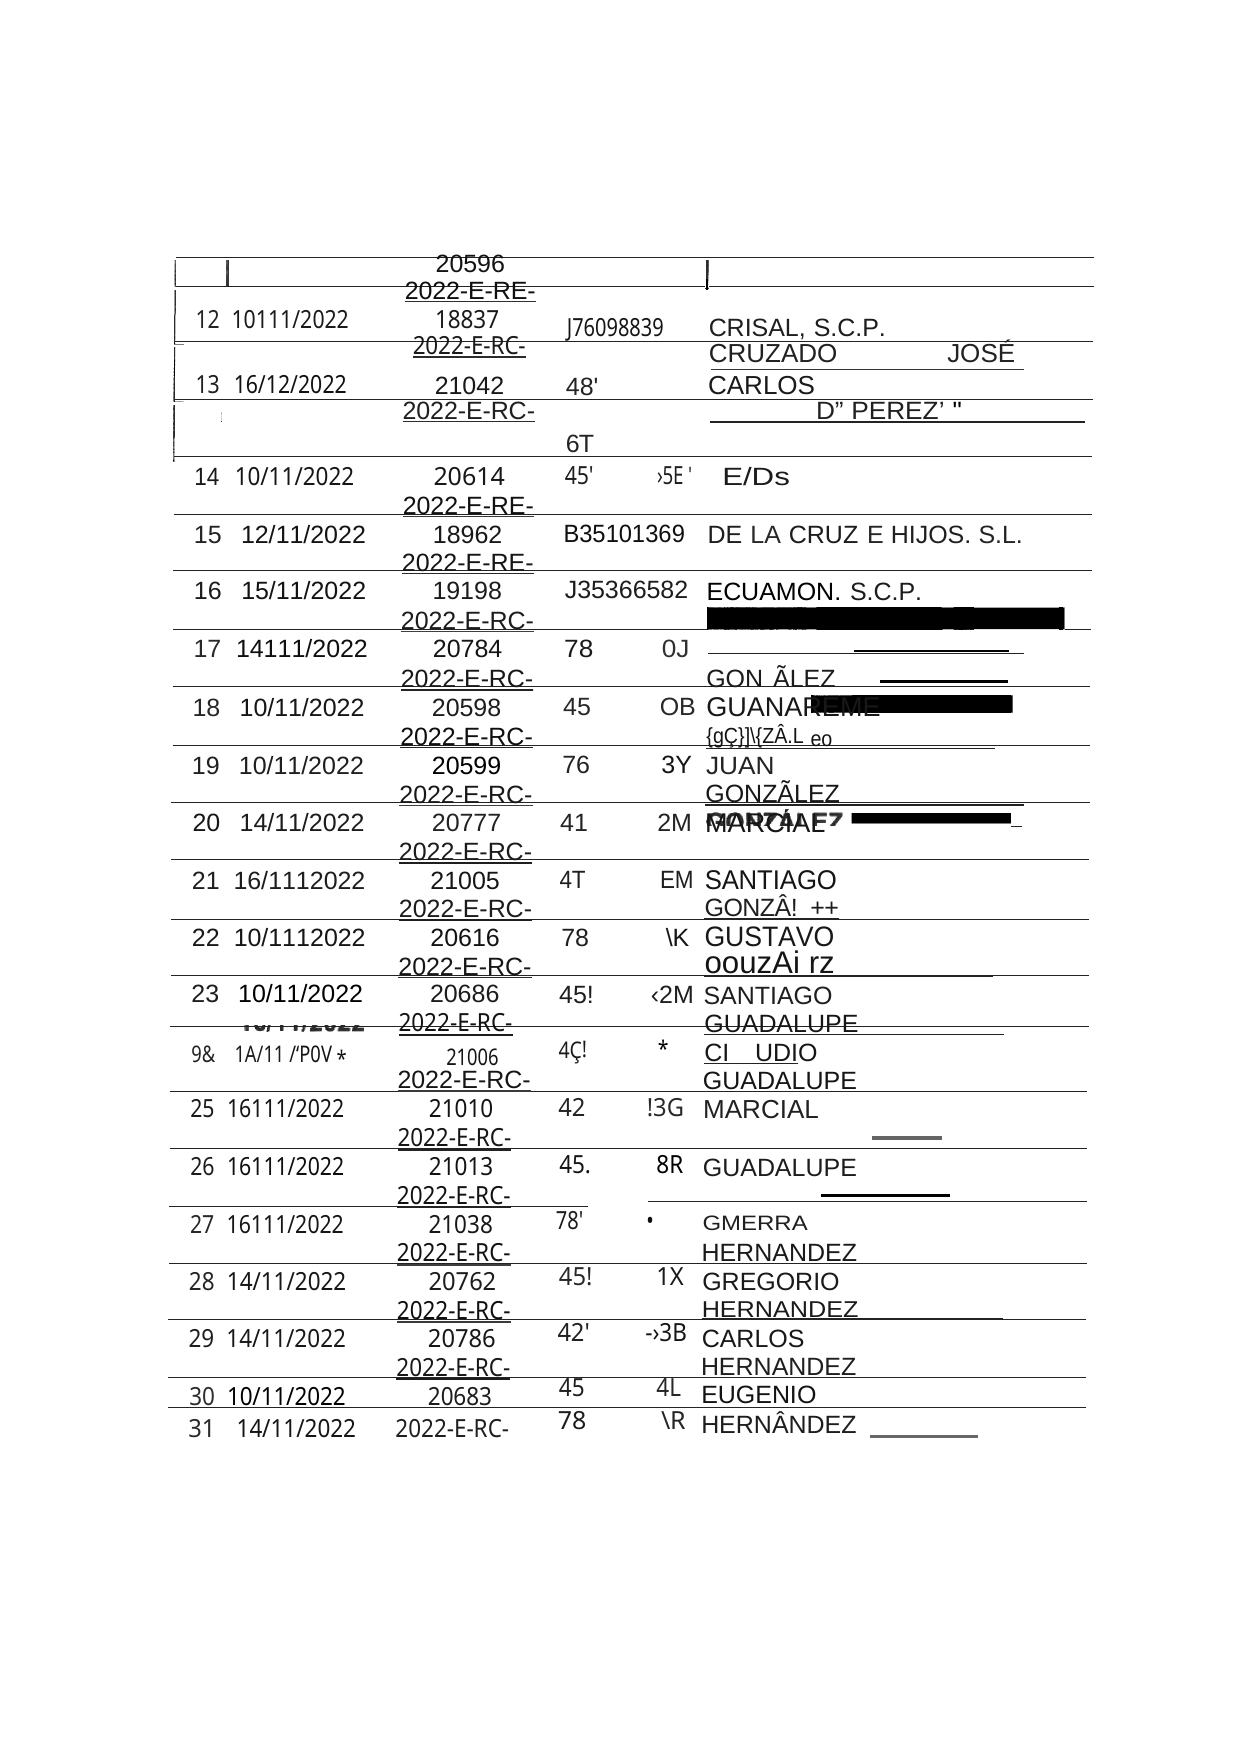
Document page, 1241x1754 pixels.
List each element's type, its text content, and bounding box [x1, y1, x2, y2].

text CARLOS [708, 370, 1240, 400]
text GMERRA [702, 1211, 1240, 1235]
text MARCIAL [705, 808, 1240, 839]
text 23 10/11/2022 20686 [191, 981, 534, 1008]
text 17 14111/2022 20784 [193, 635, 534, 663]
text 2022-E-RC- [397, 1239, 534, 1268]
text JUAN [706, 752, 1240, 780]
text HERNANDEZ [702, 1296, 1240, 1322]
text 21042 [403, 372, 535, 400]
text SANTIAGO [703, 981, 1240, 1010]
text 2022-E-RC- [402, 400, 535, 421]
text 78 0J [564, 633, 698, 662]
text GUADALUPE [703, 1067, 1240, 1095]
text GUADALUPE CI UDIO [704, 1010, 1005, 1066]
text 45. 8R [559, 1146, 698, 1180]
text 2022-E-RC- [397, 1181, 534, 1210]
text 78 \R [558, 1403, 698, 1436]
text 27 16111/2022 21038 [190, 1210, 534, 1239]
text 16 15/11/2022 19198 [194, 577, 534, 606]
text 45' ›5E ' [563, 458, 698, 492]
text CARLOS [702, 1324, 1240, 1353]
text HERNANDEZ EUGENIO [701, 1353, 1024, 1409]
text 2022-E-RC- [397, 1124, 534, 1153]
text 12 10111/2022 18837 [195, 305, 536, 334]
text 28 14/11/2022 20762 [189, 1268, 534, 1296]
text HERNANDEZ GREGORIO [701, 1239, 998, 1295]
text 2022-E-RC- [400, 723, 534, 751]
text 1 [221, 419, 365, 423]
text 2022-E-RC- [399, 780, 534, 809]
text 42' -›3B [557, 1315, 698, 1349]
text SANTIAGO GONZÂ! ++ [704, 866, 839, 918]
text GUADALUPE [703, 1153, 1240, 1182]
text 2022-E-RC- [399, 895, 534, 924]
text 2022-E-RC- [399, 838, 534, 866]
text 45! ‹2M [559, 980, 698, 1009]
text 78 \K [561, 923, 698, 951]
text GONZÃLEZ [705, 780, 1240, 808]
text oouzAi rz [704, 952, 1240, 979]
text 20 14/11/2022 20777 [192, 809, 534, 837]
text 2022-E-RC- [397, 1069, 534, 1094]
picture [705, 260, 709, 290]
text 19 10/11/2022 20599 [192, 751, 534, 780]
text 31 14/11/2022 2022-E-RC- [188, 1411, 534, 1444]
text GUANAREME [706, 693, 1240, 723]
text D” PEREZ’ " [710, 401, 1240, 424]
text 13 16/12/2022 [195, 367, 365, 401]
text 2022-E-RE- [404, 278, 536, 301]
text 30 10/11/2022 20683 [189, 1382, 534, 1411]
text 42 !3G [558, 1090, 698, 1124]
text 15 12/11/2022 18962 [194, 520, 534, 548]
text 26 16111/2022 21013 [190, 1153, 534, 1181]
text 22 10/1112022 20616 [192, 924, 534, 952]
text 45 OB [563, 692, 698, 721]
text 48' 6T [566, 372, 692, 458]
text 2022-E-RC- [398, 1008, 534, 1038]
text 14 10/11/2022 20614 [194, 458, 534, 492]
text 4Ç! * [558, 1033, 698, 1066]
text 2022-E-RE- [402, 549, 534, 573]
text 2022-E-RC- [398, 952, 534, 981]
text DE LA CRUZ E HIJOS. S.L. ECUAMON. S.C.P. [706, 520, 1154, 606]
picture [173, 260, 184, 462]
text MARCIAL [703, 1095, 1240, 1124]
text GON ÃLEZ [706, 665, 1240, 693]
text 2022-E-RC- [401, 606, 534, 631]
text 2022-E-RC- [402, 334, 536, 359]
text CRUZADO JOSÉ [708, 342, 1240, 367]
picture [244, 1027, 364, 1032]
text B35101369 J35366582 [563, 519, 690, 604]
text 2022-E-RC- [396, 1353, 534, 1382]
text 78' • [556, 1203, 698, 1237]
text 29 14/11/2022 20786 [188, 1325, 534, 1353]
text 4T EM [559, 865, 698, 894]
text 25 16111/2022 21010 [190, 1094, 534, 1124]
text GUSTAVO [704, 920, 839, 952]
text 45! 1X [559, 1259, 698, 1293]
text 21 16/1112022 21005 [192, 866, 534, 895]
text HERNÂNDEZ [701, 1410, 1240, 1439]
text 18 10/11/2022 20598 [192, 694, 534, 722]
text 76 3Y [562, 750, 698, 779]
text 2022-E-RC- [401, 665, 534, 689]
text {gÇ}]\{ZÂ.L eo [706, 723, 1240, 751]
text 9& 1A/11 /‘P0V * 21006 [191, 1038, 534, 1069]
text 41 2M [560, 808, 698, 836]
text 20596 [404, 249, 536, 277]
text 45 4L [559, 1371, 698, 1403]
text 2022-E-RE- [403, 492, 534, 516]
text E/Ds [722, 462, 1240, 491]
text 2022-E-RC- [397, 1296, 534, 1325]
text CRISAL, S.C.P. [708, 314, 1240, 342]
text J76098839 [567, 310, 688, 344]
